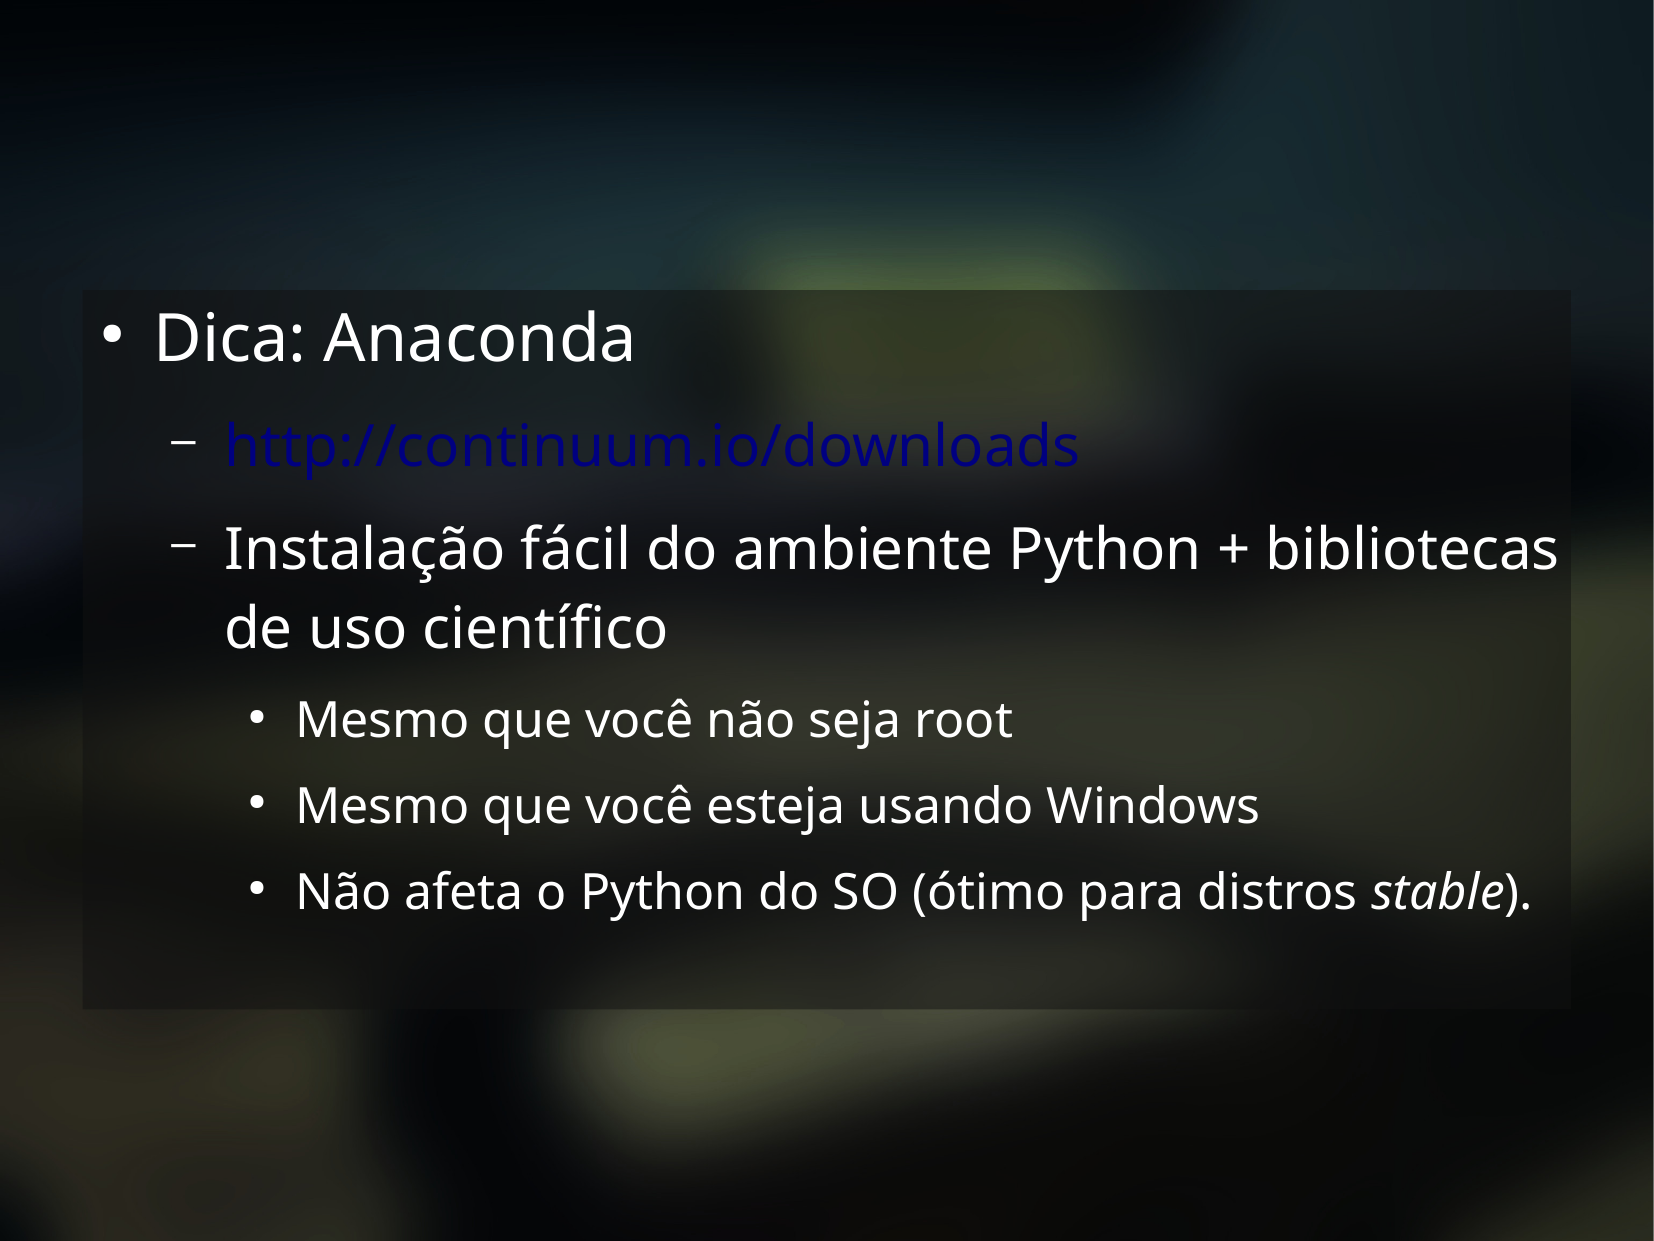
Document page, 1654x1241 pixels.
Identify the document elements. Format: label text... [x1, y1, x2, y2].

picture [0, 0, 1654, 1241]
list Dica: Anaconda http://continuum.io/downloads Instalação fácil do ambiente Python + bibliotecas de uso científico Mesmo que você não seja root Mesmo que você esteja usando Windows Não afeta o Python do SO (ótimo para distros stable). [82, 290, 1571, 1010]
